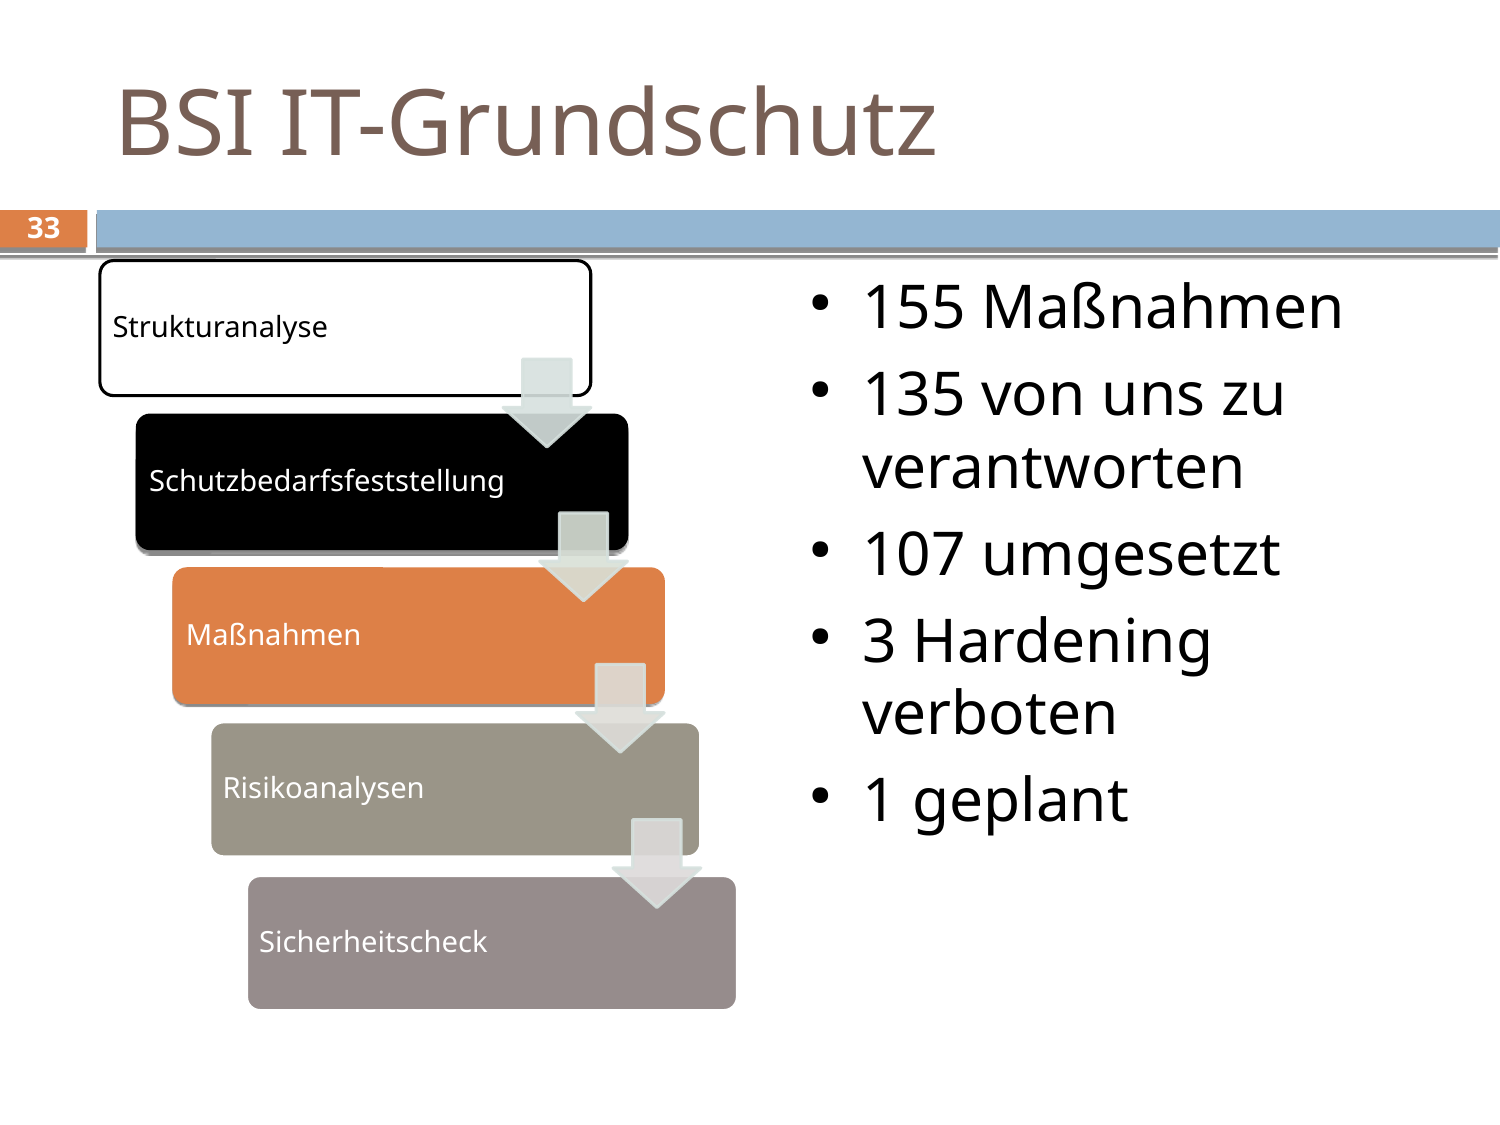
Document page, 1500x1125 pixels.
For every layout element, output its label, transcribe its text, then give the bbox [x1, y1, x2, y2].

text_box [613, 819, 701, 908]
text_box Maßnahmen [173, 568, 665, 704]
text_box [539, 513, 628, 601]
text_box [576, 664, 665, 753]
text_box Strukturanalyse [99, 260, 591, 396]
title BSI IT-Grundschutz [99, 37, 1438, 200]
text_box [503, 359, 591, 447]
list 155 Maßnahmen 135 von uns zu verantworten 107 umgesetzt 3 Hardening verboten 1 geplant [794, 260, 1433, 1011]
text_box Risikoanalysen [209, 721, 701, 857]
text_box Sicherheitscheck [246, 875, 738, 1011]
text_box Schutzbedarfsfeststellung [136, 414, 628, 550]
